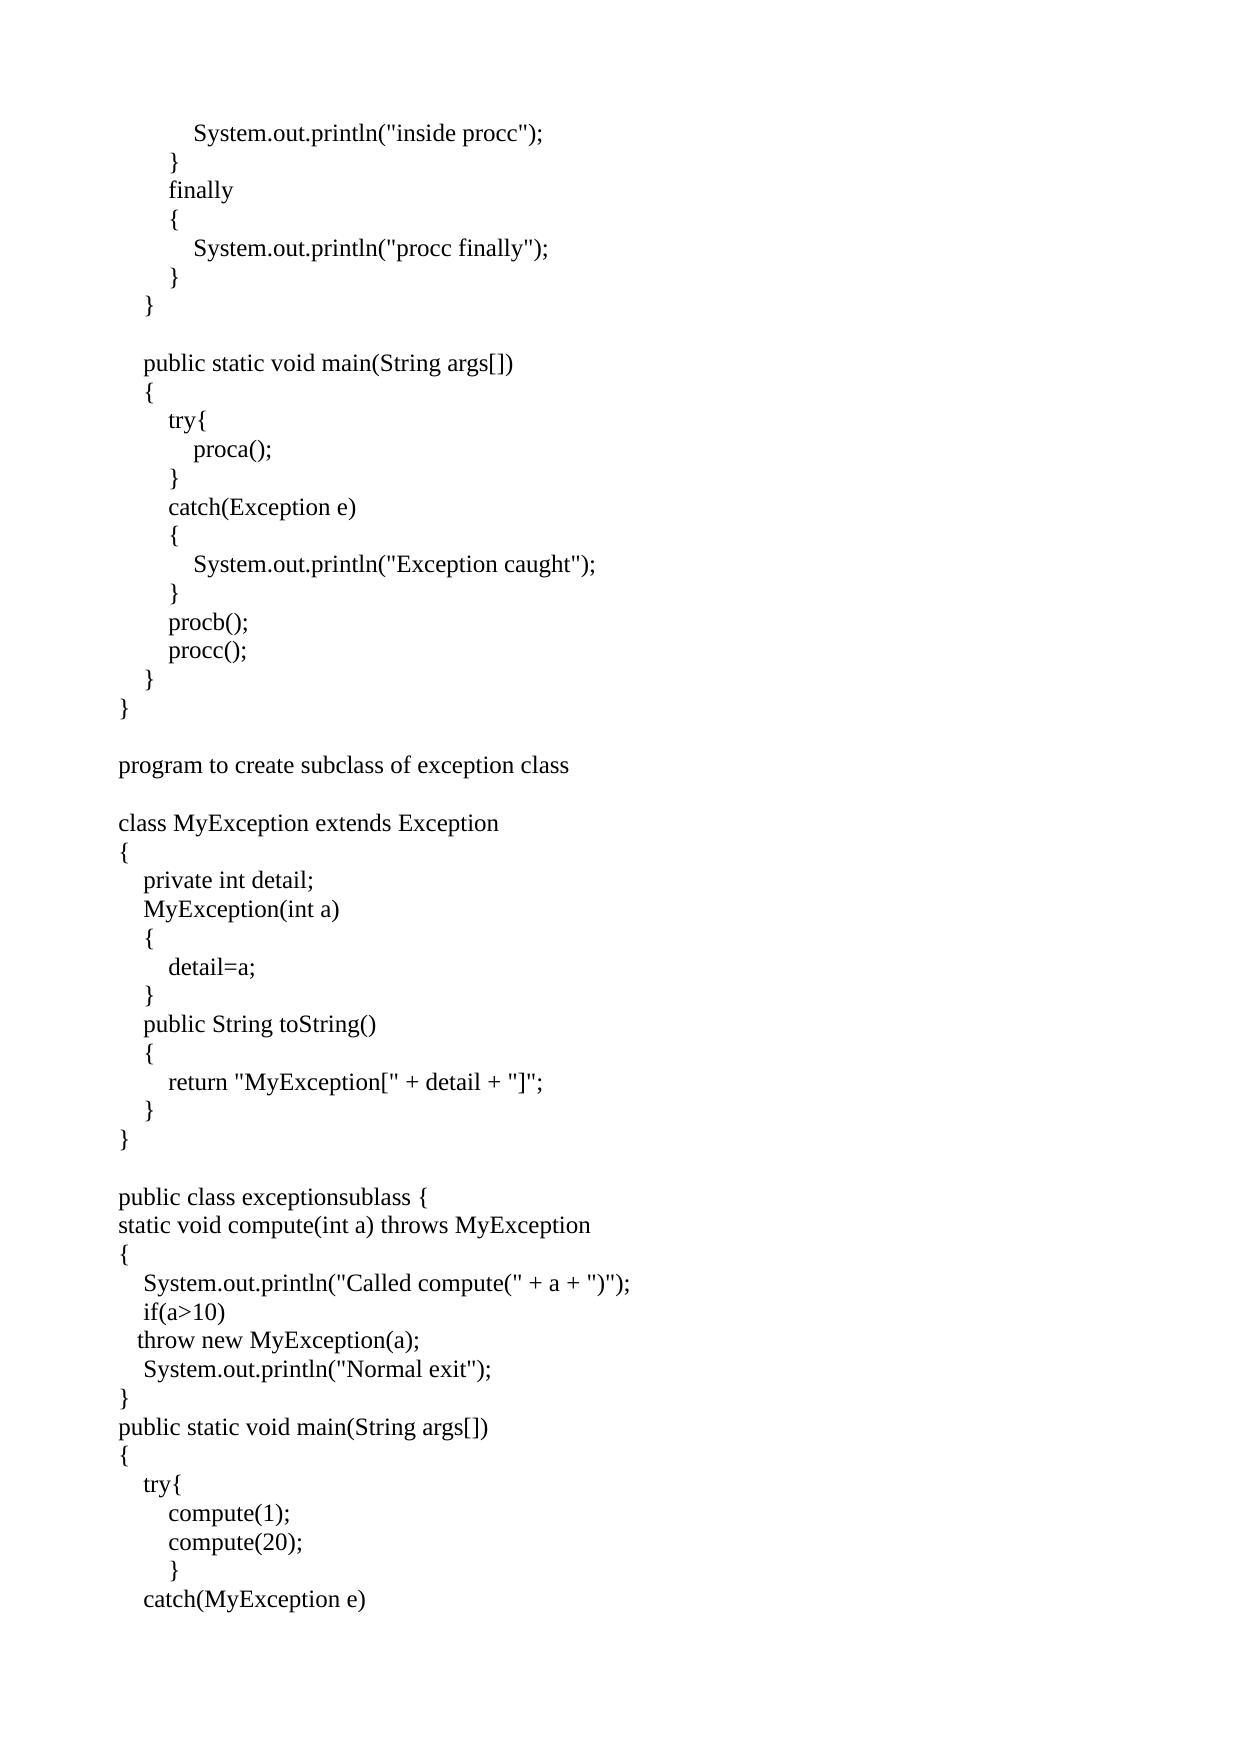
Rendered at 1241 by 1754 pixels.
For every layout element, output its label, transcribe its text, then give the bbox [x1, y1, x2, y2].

text } [118, 693, 1122, 722]
text } [118, 1556, 1122, 1584]
text public String toString() [118, 1009, 1122, 1038]
text program to create subclass of exception class [118, 751, 1122, 779]
text } [118, 578, 1122, 607]
text { [118, 204, 1122, 233]
text } [118, 1124, 1122, 1153]
text class MyException extends Exception [118, 808, 1122, 837]
text } [118, 463, 1122, 492]
text System.out.println("Exception caught"); [118, 549, 1122, 578]
text MyException(int a) [118, 894, 1122, 923]
text public static void main(String args[]) [118, 1412, 1122, 1441]
text throw new MyException(a); [118, 1326, 1122, 1354]
text System.out.println("Called compute(" + a + ")"); [118, 1268, 1122, 1297]
text if(a>10) [118, 1297, 1122, 1326]
text } [118, 1383, 1122, 1412]
text System.out.println("inside procc"); [118, 118, 1122, 147]
text } [118, 291, 1122, 319]
text proca(); [118, 434, 1122, 463]
text catch(MyException e) [118, 1584, 1122, 1613]
text } [118, 664, 1122, 693]
text catch(Exception e) [118, 492, 1122, 521]
text { [118, 521, 1122, 549]
text { [118, 1441, 1122, 1469]
text procc(); [118, 636, 1122, 664]
text procb(); [118, 607, 1122, 636]
text System.out.println("procc finally"); [118, 233, 1122, 262]
text compute(1); [118, 1498, 1122, 1527]
text try{ [118, 406, 1122, 434]
text try{ [118, 1469, 1122, 1498]
text { [118, 1239, 1122, 1268]
text detail=a; [118, 952, 1122, 981]
text { [118, 923, 1122, 952]
text finally [118, 176, 1122, 204]
text } [118, 981, 1122, 1009]
text public static void main(String args[]) [118, 348, 1122, 377]
text } [118, 262, 1122, 291]
text { [118, 837, 1122, 866]
text } [118, 1096, 1122, 1124]
text { [118, 1038, 1122, 1067]
text { [118, 377, 1122, 406]
text } [118, 147, 1122, 176]
text compute(20); [118, 1527, 1122, 1556]
text System.out.println("Normal exit"); [118, 1354, 1122, 1383]
text return "MyException[" + detail + "]"; [118, 1067, 1122, 1096]
text private int detail; [118, 866, 1122, 894]
text static void compute(int a) throws MyException [118, 1211, 1122, 1239]
text public class exceptionsublass { [118, 1182, 1122, 1211]
